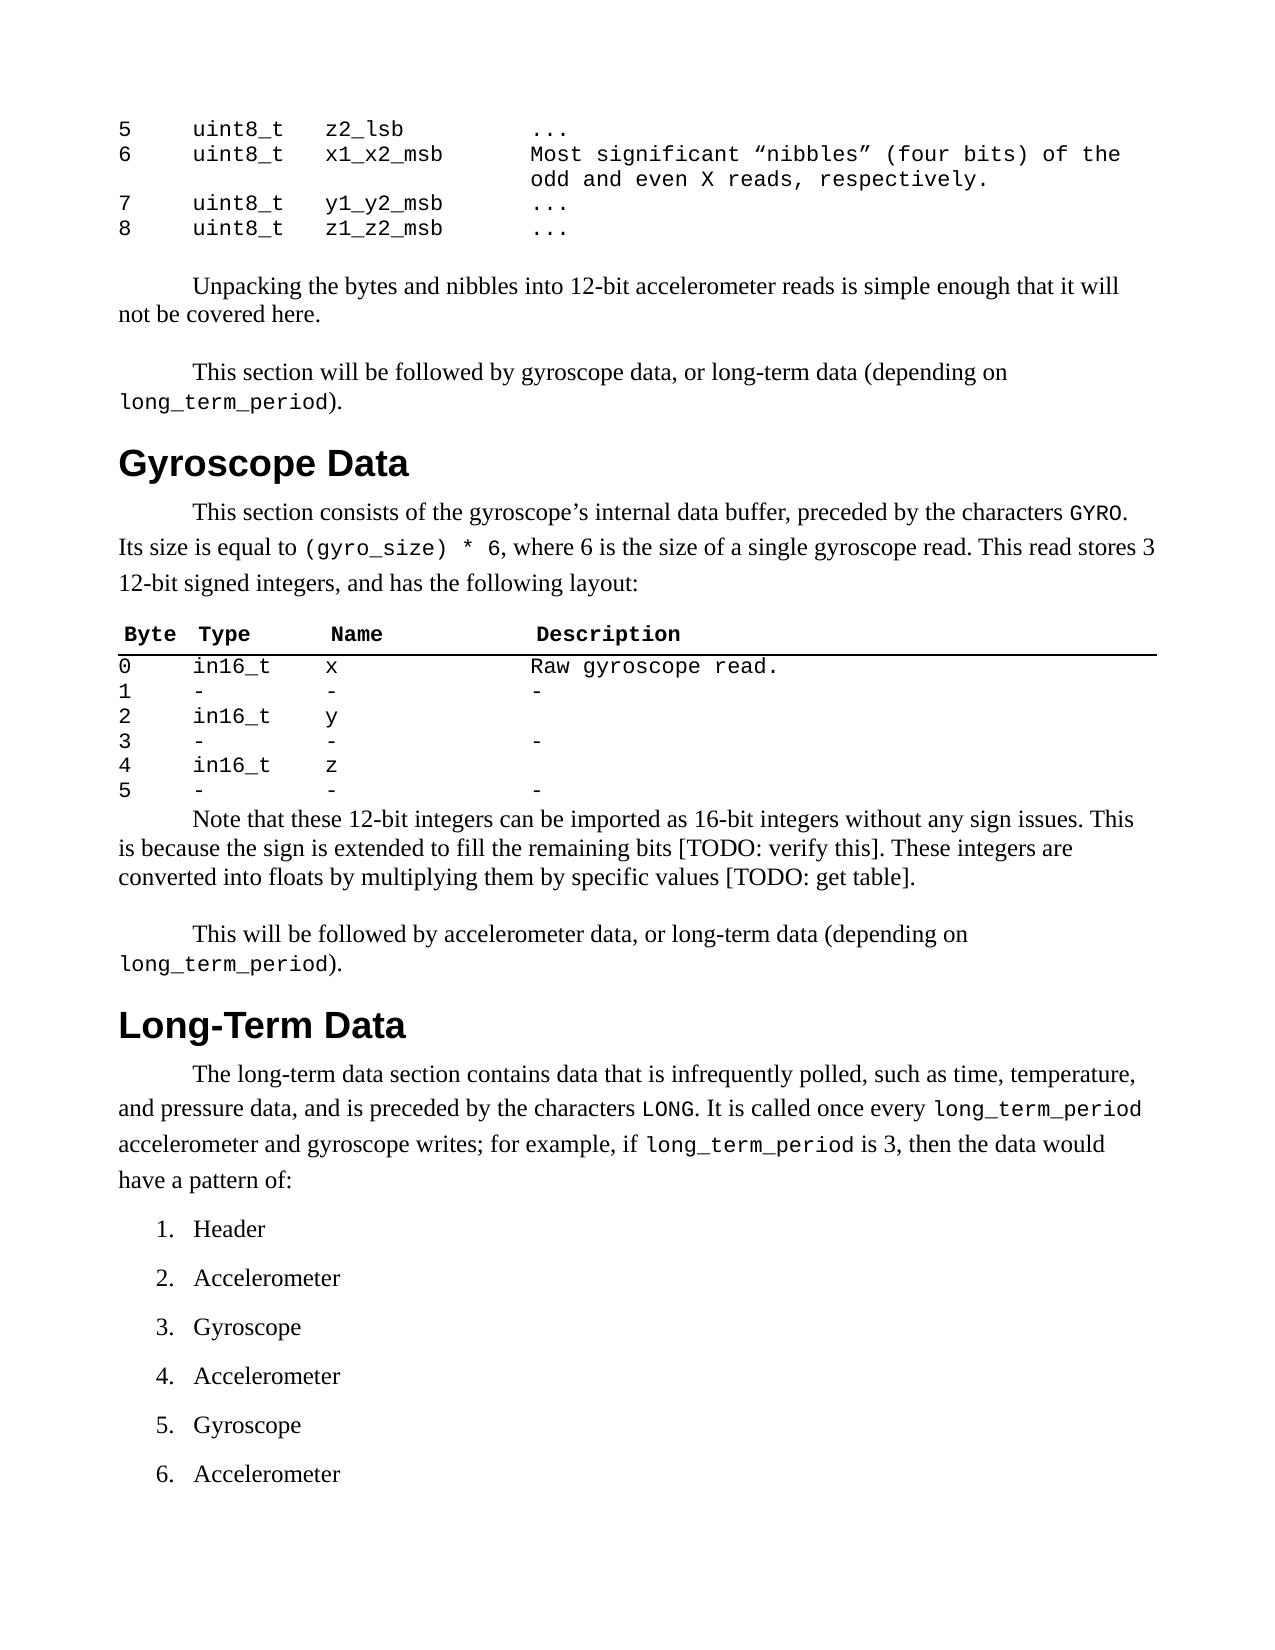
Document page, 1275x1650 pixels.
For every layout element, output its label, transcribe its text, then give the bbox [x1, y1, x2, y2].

text This section will be followed by gyroscope data, or long-term data (depending on long_term_period). [118, 357, 1157, 416]
list Header [156, 1214, 1157, 1243]
list Gyroscope [156, 1312, 1157, 1341]
table_cell - [530, 780, 1157, 804]
table_cell uint8_t [193, 143, 325, 192]
text Unpacking the bytes and nibbles into 12-bit accelerometer reads is simple enough that it will not be covered here. [118, 271, 1157, 328]
table_cell - [530, 730, 1157, 755]
table_cell - [325, 730, 530, 755]
table_cell ... [530, 193, 1157, 217]
table_cell 5 [118, 118, 192, 143]
table_cell uint8_t [193, 118, 325, 143]
table_cell in16_t [193, 755, 325, 779]
table_cell 6 [118, 143, 192, 192]
text This will be followed by accelerometer data, or long-term data (depending on long_term_period). [118, 919, 1157, 978]
table_cell ... [530, 118, 1157, 143]
table_cell in16_t [193, 656, 325, 680]
text The long-term data section contains data that is infrequently polled, such as time, temperature, and pressure data, and is preceded by the characters LONG. It is called once every long_term_period accelerometer and gyroscope writes; for example, if long_term_period is 3, then the data would have a pattern of: [118, 1059, 1157, 1193]
table_cell [530, 705, 1157, 730]
table_cell [530, 755, 1157, 779]
table_cell z2_lsb [325, 118, 530, 143]
table_cell y1_y2_msb [325, 193, 530, 217]
table_cell 7 [118, 193, 192, 217]
text This section consists of the gyroscope’s internal data buffer, preceded by the characters GYRO. Its size is equal to (gyro_size) * 6, where 6 is the size of a single gyroscope read. This read stores 3 12-bit signed integers, and has the following layout: [118, 497, 1157, 597]
list Accelerometer [156, 1263, 1157, 1292]
table_cell 5 [118, 780, 192, 804]
table_cell 8 [118, 217, 192, 242]
table_cell uint8_t [193, 193, 325, 217]
table_cell - [193, 730, 325, 755]
table_cell y [325, 705, 530, 730]
table_cell z1_z2_msb [325, 217, 530, 242]
table_cell uint8_t [193, 217, 325, 242]
table_cell - [530, 680, 1157, 705]
table_cell x [325, 656, 530, 680]
list Accelerometer [156, 1459, 1157, 1488]
table_cell - [325, 680, 530, 705]
list Gyroscope [156, 1410, 1157, 1439]
table_cell 2 [118, 705, 192, 730]
table_header Type [193, 617, 325, 653]
table_header Name [325, 617, 530, 653]
table_cell 1 [118, 680, 192, 705]
table_header Byte [118, 617, 192, 653]
list Accelerometer [156, 1361, 1157, 1390]
table_cell Most significant “nibbles” (four bits) of the odd and even X reads, respectively. [530, 143, 1157, 192]
table_header Description [530, 617, 1157, 653]
table_cell Raw gyroscope read. [530, 656, 1157, 680]
table_cell 4 [118, 755, 192, 779]
table_cell - [325, 780, 530, 804]
subtitle Gyroscope Data [118, 441, 1157, 484]
table_cell ... [530, 217, 1157, 242]
text Note that these 12-bit integers can be imported as 16-bit integers without any sign issues. This is because the sign is extended to fill the remaining bits [TODO: verify this]. These integers are converted into floats by multiplying them by specific values [TODO: get table]. [118, 804, 1157, 891]
table_cell 3 [118, 730, 192, 755]
table_cell 0 [118, 656, 192, 680]
table_cell x1_x2_msb [325, 143, 530, 192]
table_cell z [325, 755, 530, 779]
table_cell - [193, 680, 325, 705]
table_cell in16_t [193, 705, 325, 730]
table_cell - [193, 780, 325, 804]
subtitle Long-Term Data [118, 1003, 1157, 1047]
